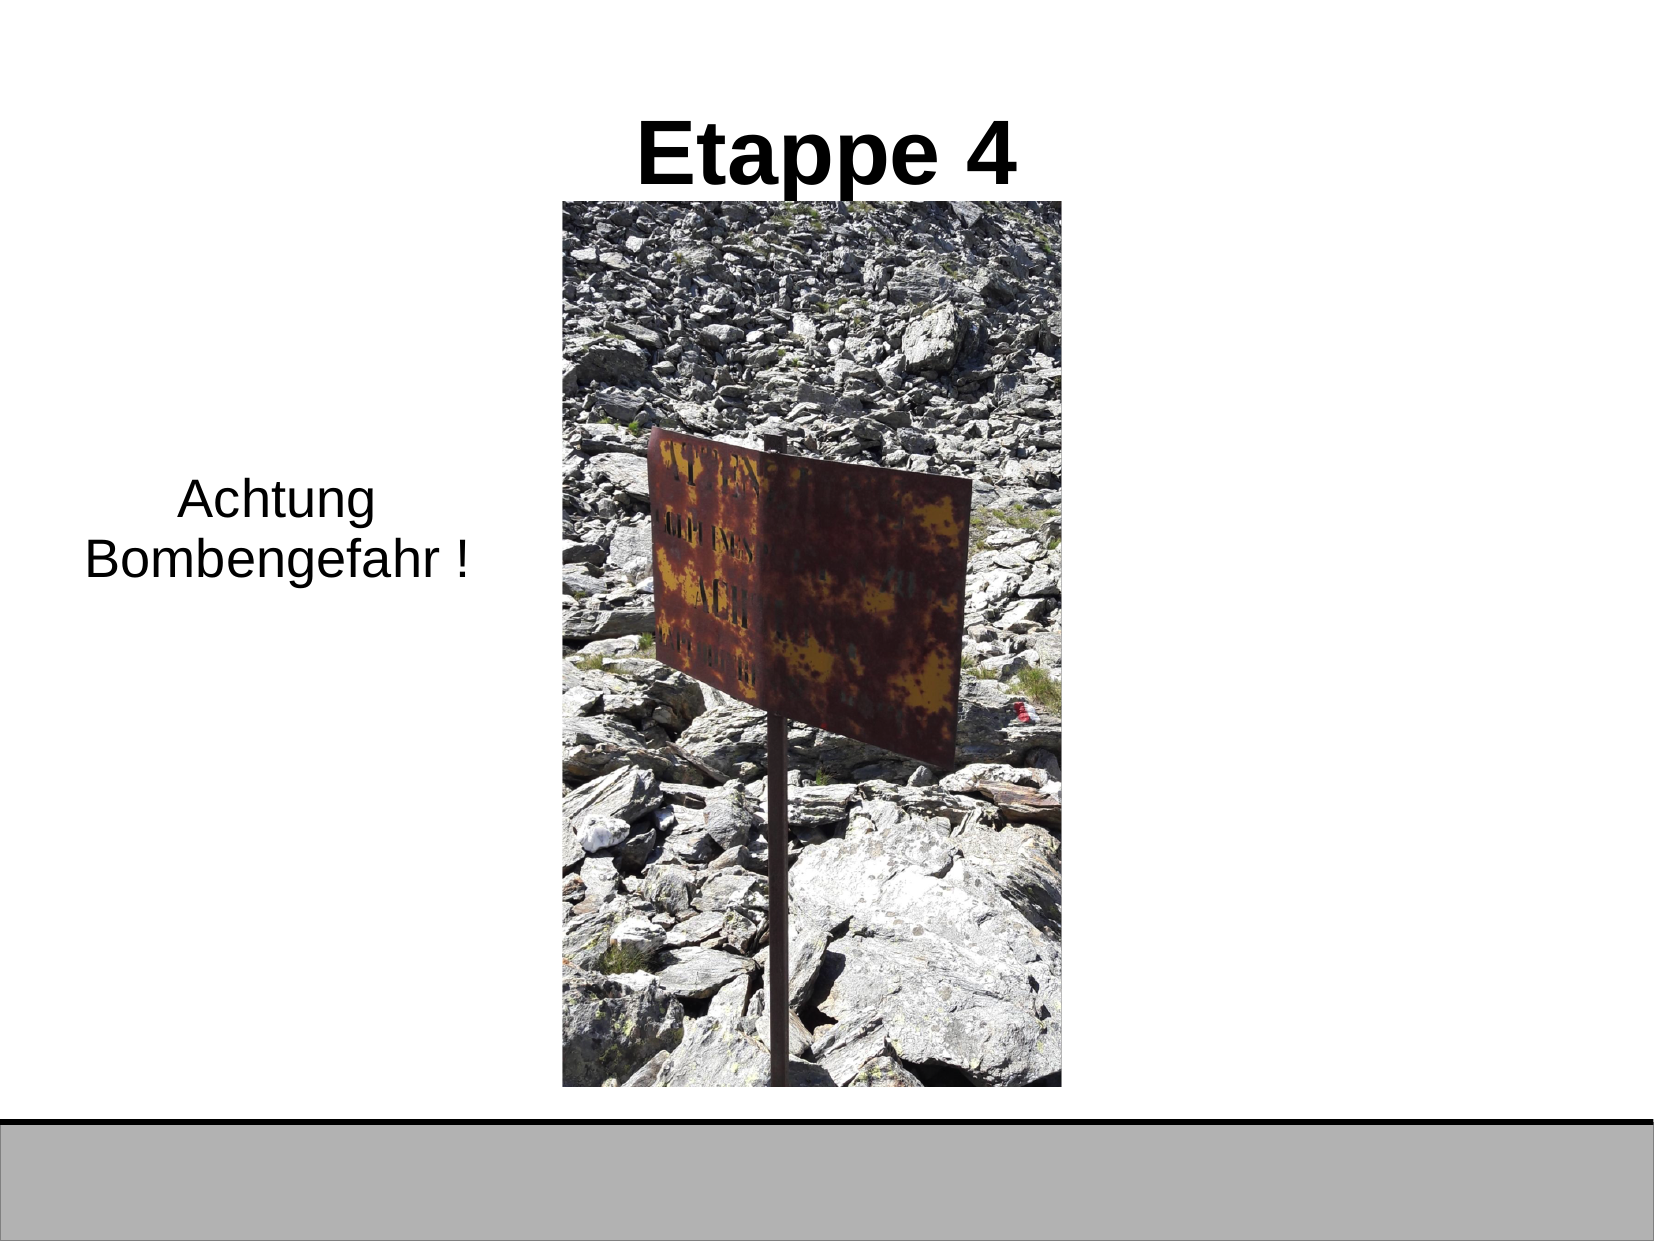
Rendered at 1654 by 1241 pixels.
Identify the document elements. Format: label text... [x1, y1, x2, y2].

picture [562, 201, 1062, 1087]
text_box [0, 1125, 1654, 1241]
title Etappe 4 [82, 49, 1571, 257]
text_box Achtung Bombengefahr ! [69, 460, 485, 597]
